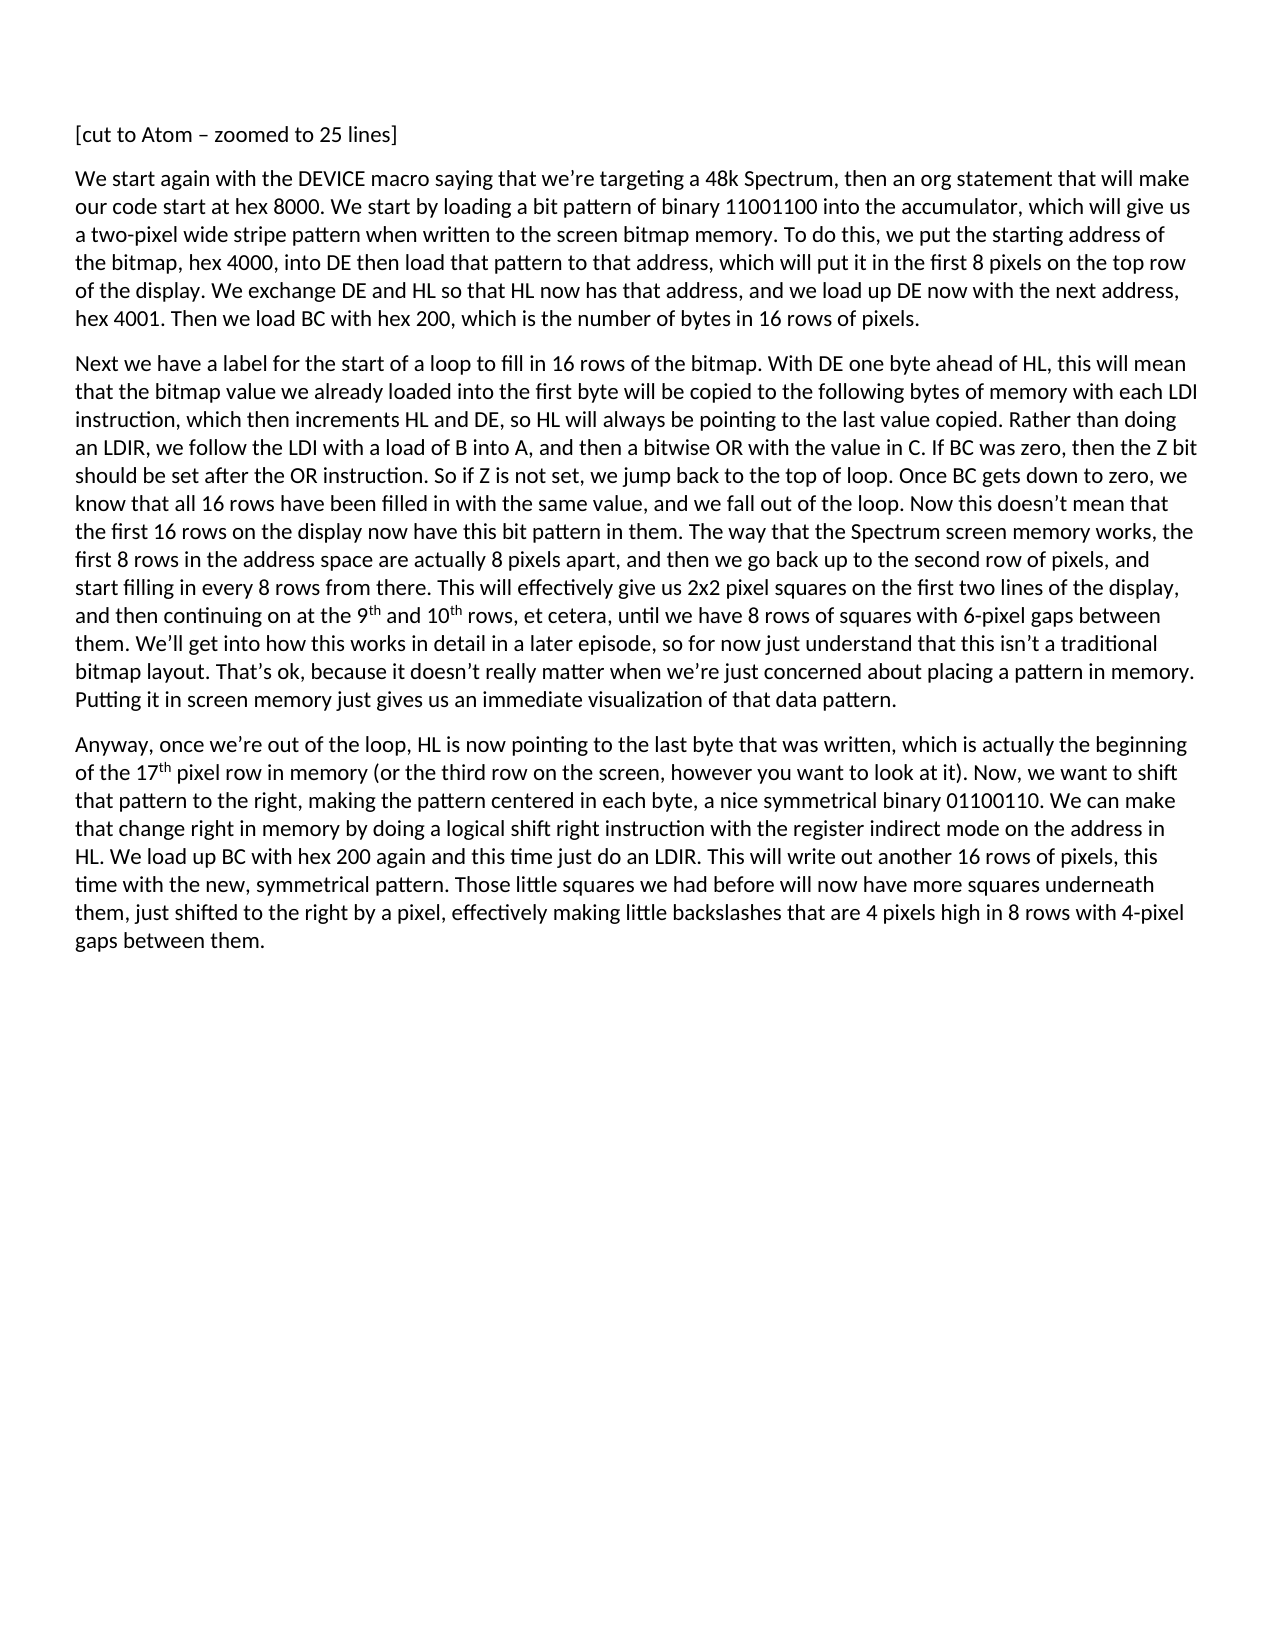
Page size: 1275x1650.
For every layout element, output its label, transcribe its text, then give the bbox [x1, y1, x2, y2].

text [cut to Atom – zoomed to 25 lines] [75, 120, 1200, 148]
text Anyway, once we’re out of the loop, HL is now pointing to the last byte that was written, which is actually the beginning of the 17th pixel row in memory (or the third row on the screen, however you want to look at it). Now, we want to shift that pattern to the right, making the pattern centered in each byte, a nice symmetrical binary 01100110. We can make that change right in memory by doing a logical shift right instruction with the register indirect mode on the address in HL. We load up BC with hex 200 again and this time just do an LDIR. This will write out another 16 rows of pixels, this time with the new, symmetrical pattern. Those little squares we had before will now have more squares underneath them, just shifted to the right by a pixel, effectively making little backslashes that are 4 pixels high in 8 rows with 4-pixel gaps between them. [75, 730, 1200, 954]
text We start again with the DEVICE macro saying that we’re targeting a 48k Spectrum, then an org statement that will make our code start at hex 8000. We start by loading a bit pattern of binary 11001100 into the accumulator, which will give us a two-pixel wide stripe pattern when written to the screen bitmap memory. To do this, we put the starting address of the bitmap, hex 4000, into DE then load that pattern to that address, which will put it in the first 8 pixels on the top row of the display. We exchange DE and HL so that HL now has that address, and we load up DE now with the next address, hex 4001. Then we load BC with hex 200, which is the number of bytes in 16 rows of pixels. [75, 164, 1200, 332]
text Next we have a label for the start of a loop to fill in 16 rows of the bitmap. With DE one byte ahead of HL, this will mean that the bitmap value we already loaded into the first byte will be copied to the following bytes of memory with each LDI instruction, which then increments HL and DE, so HL will always be pointing to the last value copied. Rather than doing an LDIR, we follow the LDI with a load of B into A, and then a bitwise OR with the value in C. If BC was zero, then the Z bit should be set after the OR instruction. So if Z is not set, we jump back to the top of loop. Once BC gets down to zero, we know that all 16 rows have been filled in with the same value, and we fall out of the loop. Now this doesn’t mean that the first 16 rows on the display now have this bit pattern in them. The way that the Spectrum screen memory works, the first 8 rows in the address space are actually 8 pixels apart, and then we go back up to the second row of pixels, and start filling in every 8 rows from there. This will effectively give us 2x2 pixel squares on the first two lines of the display, and then continuing on at the 9th and 10th rows, et cetera, until we have 8 rows of squares with 6-pixel gaps between them. We’ll get into how this works in detail in a later episode, so for now just understand that this isn’t a traditional bitmap layout. That’s ok, because it doesn’t really matter when we’re just concerned about placing a pattern in memory. Putting it in screen memory just gives us an immediate visualization of that data pattern. [75, 349, 1200, 713]
